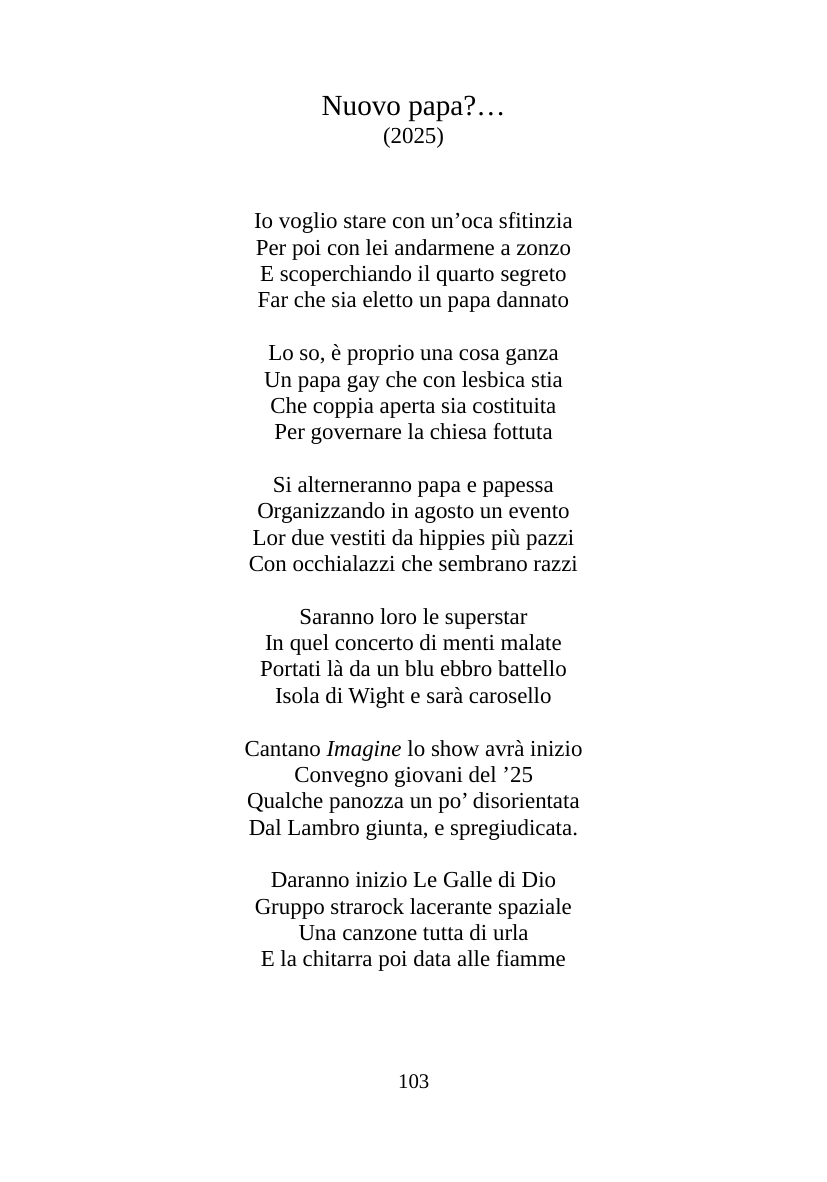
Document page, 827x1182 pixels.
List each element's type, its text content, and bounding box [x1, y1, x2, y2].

text Convegno giovani del ’25 [88, 761, 738, 787]
text Organizzando in agosto un evento [88, 497, 738, 524]
text Una canzone tutta di urla [88, 919, 738, 945]
text Gruppo strarock lacerante spaziale [88, 893, 738, 919]
text Che coppia aperta sia costituita [88, 392, 738, 418]
text Lo so, è proprio una cosa ganza [88, 339, 738, 366]
text Qualche panozza un po’ disorientata [88, 787, 738, 814]
text E scoperchiando il quarto segreto [88, 260, 738, 287]
text Nuovo papa?… (2025) [88, 88, 738, 148]
text Isola di Wight e sarà carosello [88, 682, 738, 708]
text Portati là da un blu ebbro battello [88, 656, 738, 682]
text Saranno loro le superstar [88, 603, 738, 629]
text Per governare la chiesa fottuta [88, 418, 738, 445]
text Per poi con lei andarmene a zonzo [88, 234, 738, 260]
text In quel concerto di menti malate [88, 629, 738, 656]
text E la chitarra poi data alle fiamme [88, 945, 738, 972]
text Cantano Imagine lo show avrà inizio [88, 734, 738, 761]
text Far che sia eletto un papa dannato [88, 287, 738, 313]
text Si alterneranno papa e papessa [88, 471, 738, 497]
text Lor due vestiti da hippies più pazzi [88, 524, 738, 550]
text Con occhialazzi che sembrano razzi [88, 550, 738, 576]
text Daranno inizio Le Galle di Dio [88, 866, 738, 893]
text Io voglio stare con un’oca sfitinzia [88, 207, 738, 234]
text Dal Lambro giunta, e spregiudicata. [88, 814, 738, 840]
text Un papa gay che con lesbica stia [88, 366, 738, 392]
